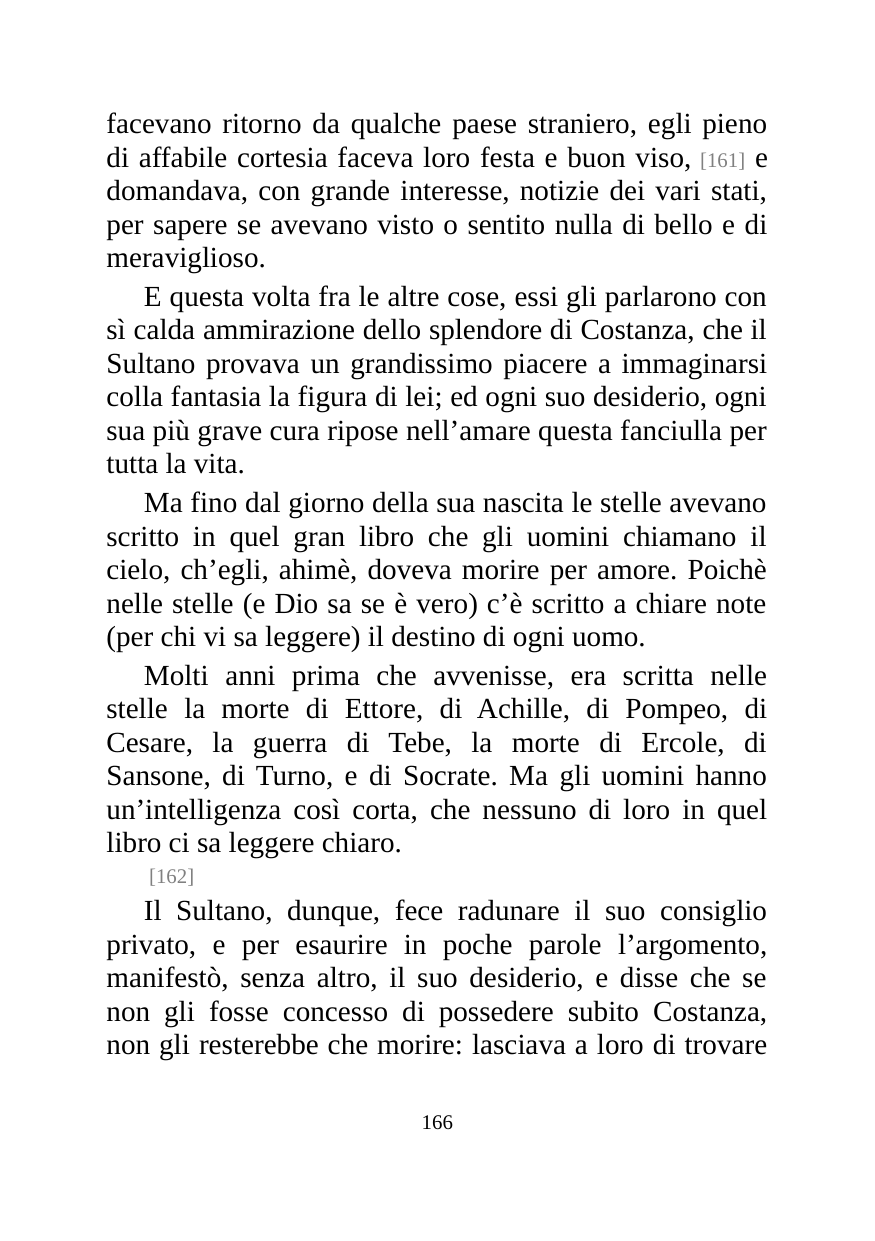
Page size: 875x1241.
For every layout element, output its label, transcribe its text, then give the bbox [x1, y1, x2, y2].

text Molti anni prima che avvenisse, era scritta nelle stelle la morte di Ettore, di Achille, di Pompeo, di Cesare, la guerra di Tebe, la morte di Ercole, di Sansone, di Turno, e di Socrate. Ma gli uomini hanno un’intelligenza così corta, che nessuno di loro in quel libro ci sa leggere chiaro. [106, 658, 768, 859]
text Il Sultano, dunque, fece radunare il suo consiglio privato, e per esaurire in poche parole l’argomento, manifestò, senza altro, il suo desiderio, e disse che se non gli fosse concesso di possedere subito Costanza, non gli resterebbe che morire: lasciava a loro di trovare [106, 893, 768, 1061]
text facevano ritorno da qualche paese straniero, egli pieno di affabile cortesia faceva loro festa e buon viso, [161] e domandava, con grande interesse, notizie dei vari stati, per sapere se avevano visto o sentito nulla di bello e di meraviglioso. [106, 106, 768, 274]
text E questa volta fra le altre cose, essi gli parlarono con sì calda ammirazione dello splendore di Costanza, che il Sultano provava un grandissimo piacere a immaginarsi colla fantasia la figura di lei; ed ogni suo desiderio, ogni sua più grave cura ripose nell’amare questa fanciulla per tutta la vita. [106, 279, 768, 480]
text Ma fino dal giorno della sua nascita le stelle avevano scritto in quel gran libro che gli uomini chiamano il cielo, ch’egli, ahimè, doveva morire per amore. Poichè nelle stelle (e Dio sa se è vero) c’è scritto a chiare note (per chi vi sa leggere) il destino di ogni uomo. [106, 485, 768, 653]
text [162] [106, 864, 768, 888]
